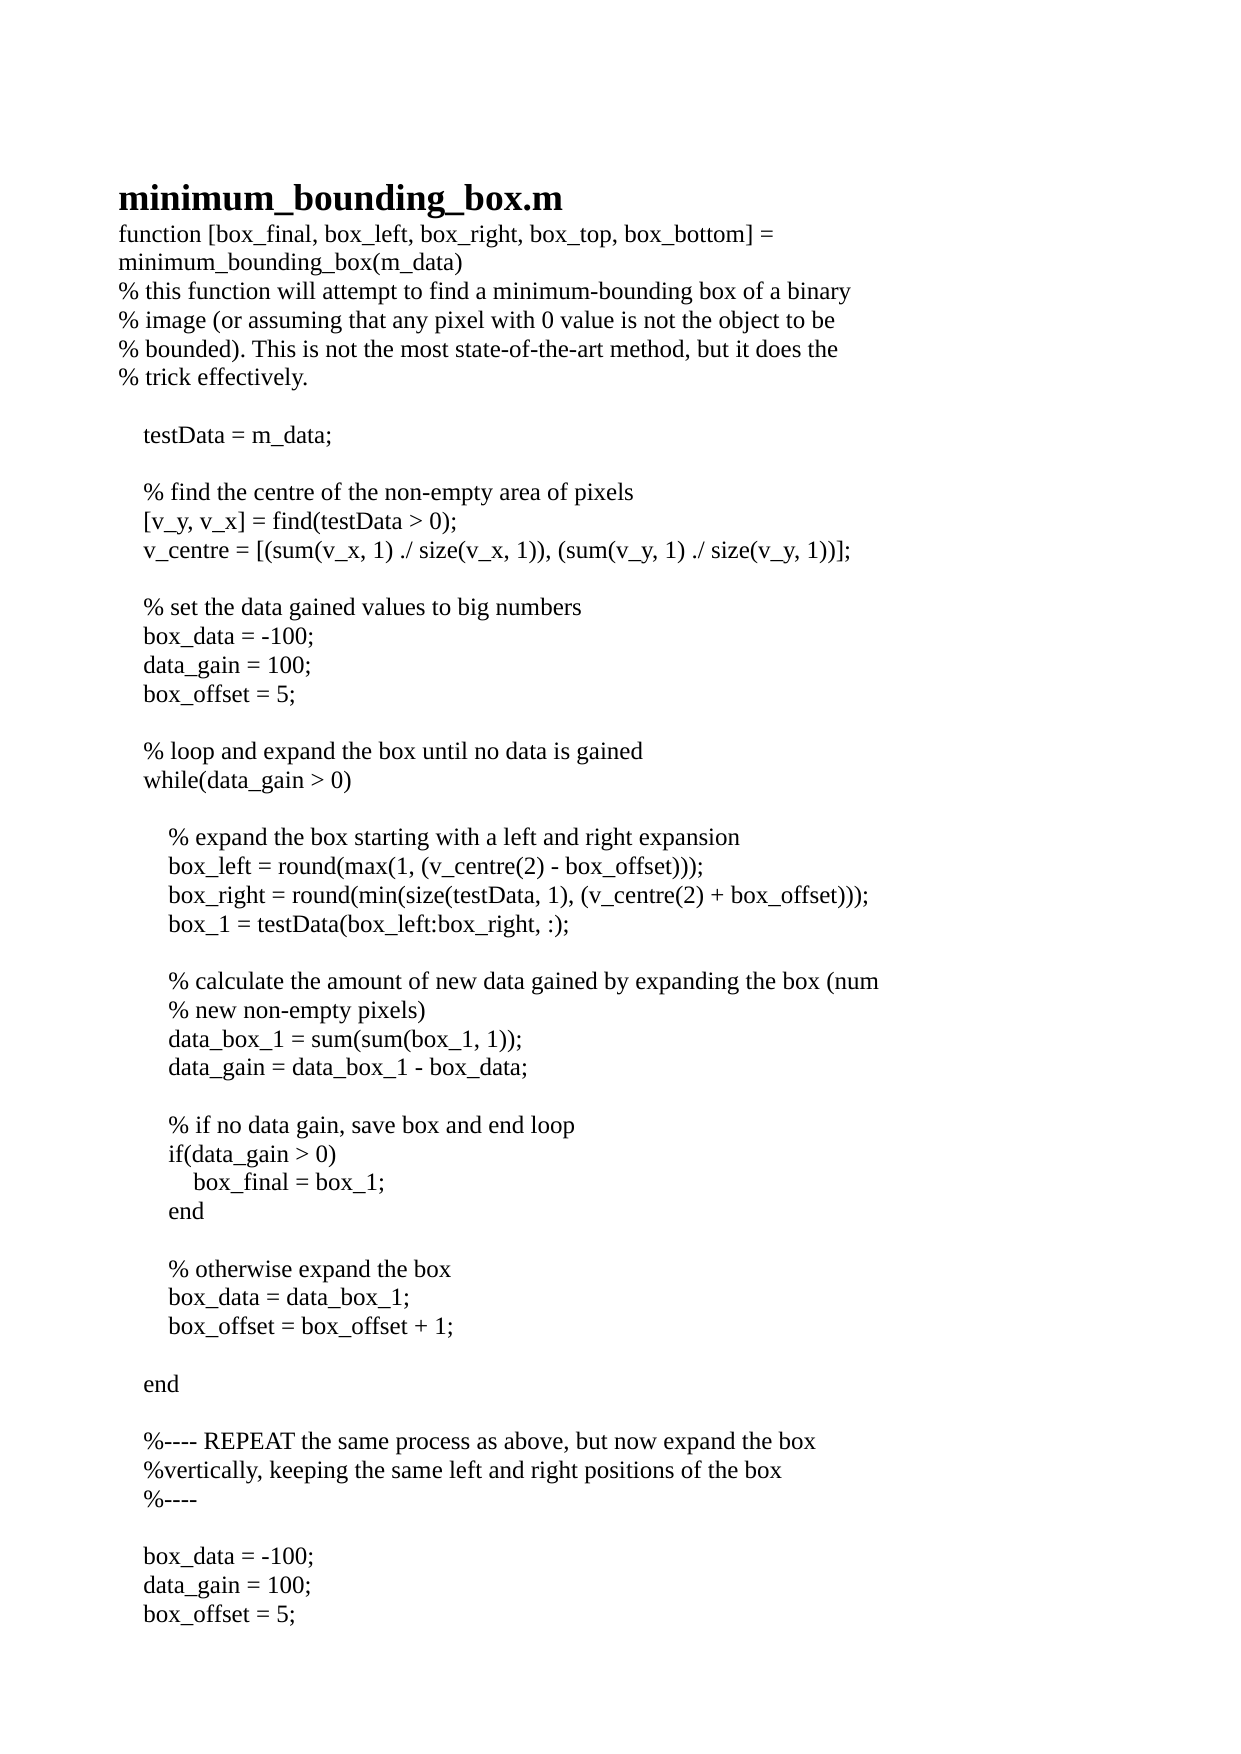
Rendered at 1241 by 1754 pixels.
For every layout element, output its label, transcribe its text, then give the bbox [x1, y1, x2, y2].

text %vertically, keeping the same left and right positions of the box [118, 1455, 1122, 1484]
text % bounded). This is not the most state-of-the-art method, but it does the [118, 334, 1122, 362]
text % otherwise expand the box [118, 1254, 1122, 1282]
text box_1 = testData(box_left:box_right, :); [118, 909, 1122, 937]
text data_gain = data_box_1 - box_data; [118, 1052, 1122, 1081]
text box_offset = 5; [118, 679, 1122, 707]
text box_right = round(min(size(testData, 1), (v_centre(2) + box_offset))); [118, 880, 1122, 909]
text % set the data gained values to big numbers [118, 592, 1122, 621]
text if(data_gain > 0) [118, 1139, 1122, 1167]
text data_gain = 100; [118, 650, 1122, 679]
text % trick effectively. [118, 362, 1122, 391]
text box_data = -100; [118, 621, 1122, 650]
text % find the centre of the non-empty area of pixels [118, 477, 1122, 506]
text box_offset = box_offset + 1; [118, 1311, 1122, 1340]
text v_centre = [(sum(v_x, 1) ./ size(v_x, 1)), (sum(v_y, 1) ./ size(v_y, 1))]; [118, 535, 1122, 564]
text box_left = round(max(1, (v_centre(2) - box_offset))); [118, 851, 1122, 880]
text % image (or assuming that any pixel with 0 value is not the object to be [118, 305, 1122, 334]
text % if no data gain, save box and end loop [118, 1110, 1122, 1139]
text [v_y, v_x] = find(testData > 0); [118, 506, 1122, 535]
text box_final = box_1; [118, 1167, 1122, 1196]
text % loop and expand the box until no data is gained [118, 736, 1122, 765]
text data_gain = 100; [118, 1570, 1122, 1599]
text box_data = -100; [118, 1541, 1122, 1570]
text function [box_final, box_left, box_right, box_top, box_bottom] = minimum_bounding_box(m_data) [118, 219, 1122, 276]
text testData = m_data; [118, 420, 1122, 449]
text % calculate the amount of new data gained by expanding the box (num [118, 966, 1122, 995]
text minimum_bounding_box.m [118, 176, 1122, 219]
text end [118, 1369, 1122, 1397]
text % expand the box starting with a left and right expansion [118, 822, 1122, 851]
text end [118, 1196, 1122, 1225]
text box_offset = 5; [118, 1599, 1122, 1627]
text box_data = data_box_1; [118, 1282, 1122, 1311]
text %---- [118, 1484, 1122, 1512]
text % this function will attempt to find a minimum-bounding box of a binary [118, 276, 1122, 305]
text %---- REPEAT the same process as above, but now expand the box [118, 1426, 1122, 1455]
text % new non-empty pixels) [118, 995, 1122, 1024]
text data_box_1 = sum(sum(box_1, 1)); [118, 1024, 1122, 1052]
text while(data_gain > 0) [118, 765, 1122, 794]
